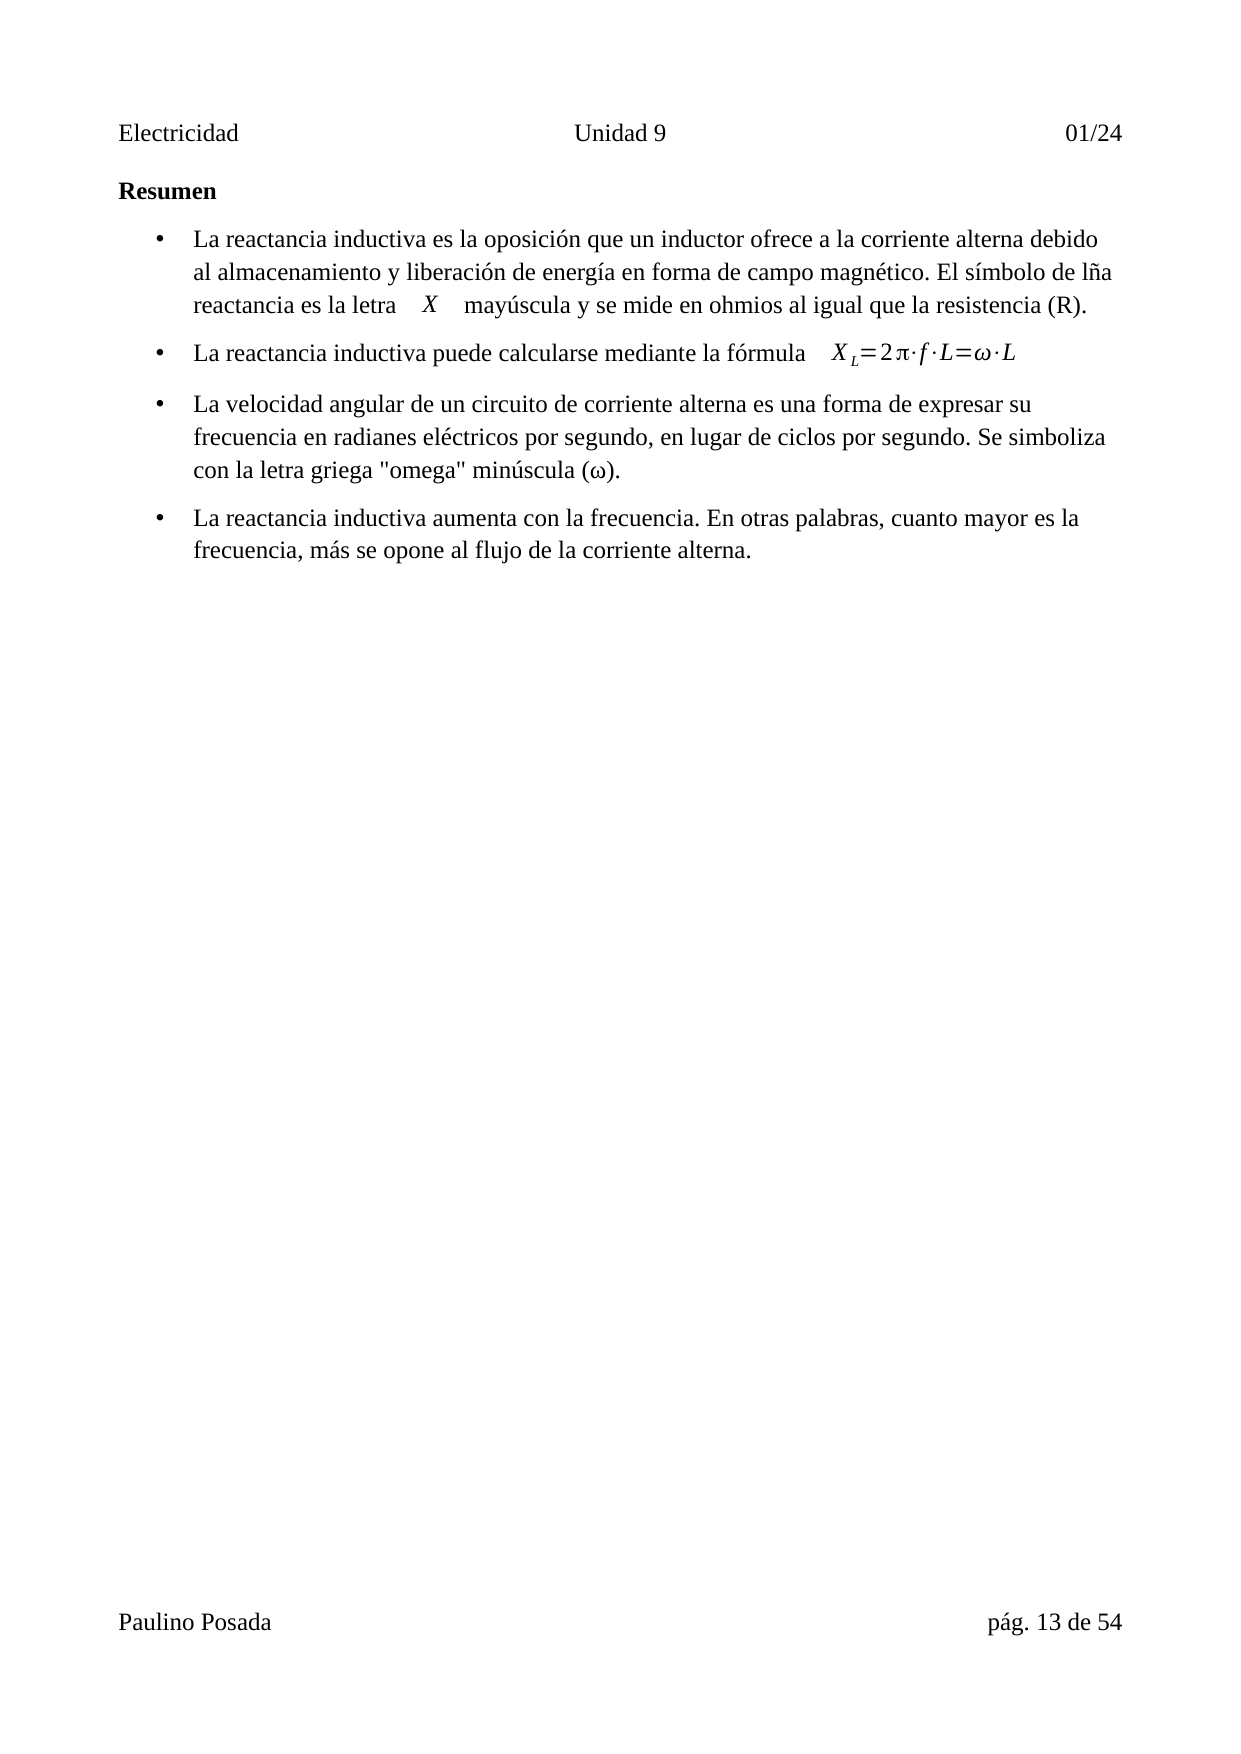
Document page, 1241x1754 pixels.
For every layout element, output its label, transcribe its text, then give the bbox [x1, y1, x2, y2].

list La reactancia inductiva aumenta con la frecuencia. En otras palabras, cuanto mayor es la frecuencia, más se opone al flujo de la corriente alterna. [156, 503, 1122, 564]
list La reactancia inductiva puede calcularse mediante la fórmula [156, 338, 1122, 370]
list La velocidad angular de un circuito de corriente alterna es una forma de expresar su frecuencia en radianes eléctricos por segundo, en lugar de ciclos por segundo. Se simboliza con la letra griega "omega" minúscula (ω). [156, 389, 1122, 484]
text Resumen [118, 176, 1122, 205]
list La reactancia inductiva es la oposición que un inductor ofrece a la corriente alterna debido al almacenamiento y liberación de energía en forma de campo magnético. El símbolo de lña reactancia es la letra mayúscula y se mide en ohmios al igual que la resistencia (R). [156, 224, 1122, 319]
